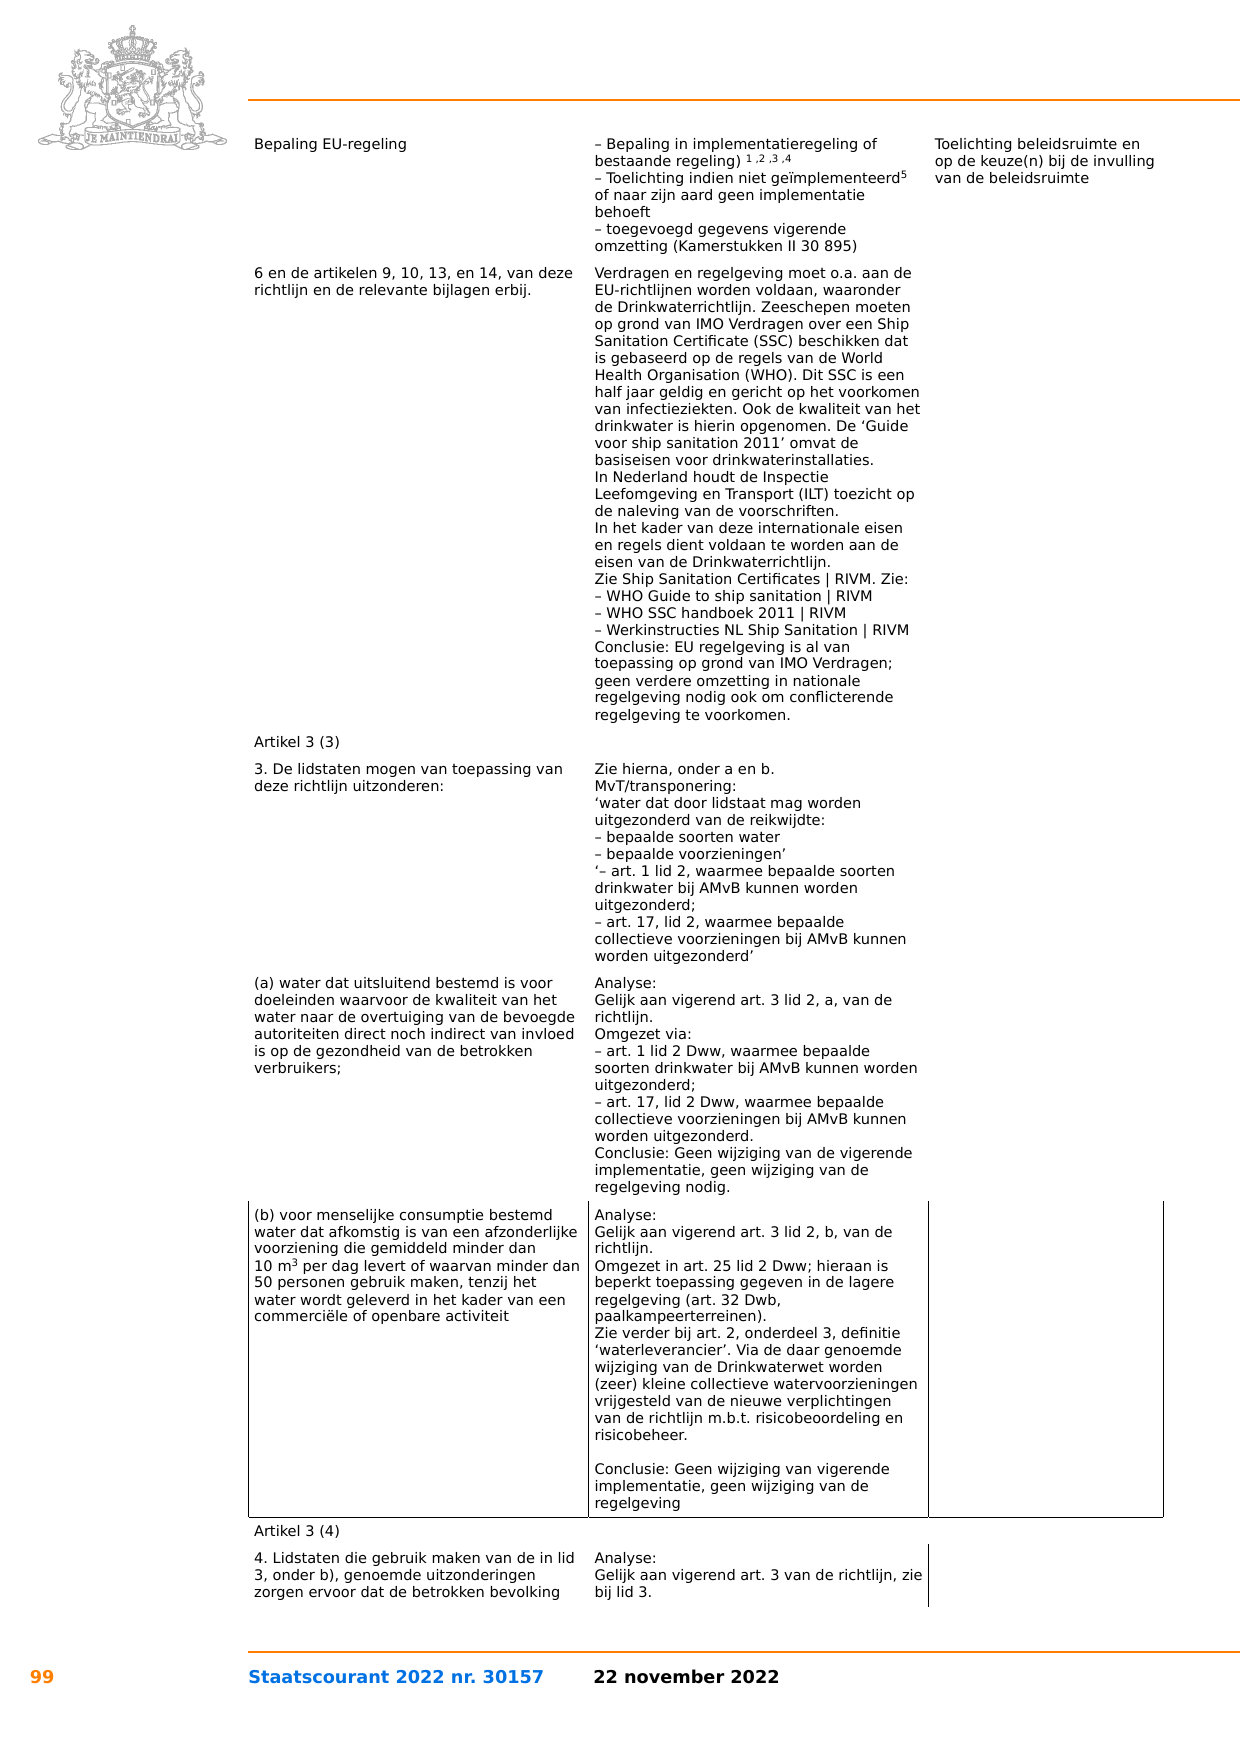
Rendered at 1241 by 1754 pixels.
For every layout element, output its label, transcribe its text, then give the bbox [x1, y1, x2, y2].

table_cell [929, 1518, 1163, 1544]
table_header Bepaling EU-regeling [249, 131, 588, 259]
table_cell [249, 1461, 588, 1517]
table_cell Verdragen en regelgeving moet o.a. aan de EU-richtlijnen worden voldaan, waaronder de Drinkwaterrichtlijn. Zeeschepen moeten op grond van IMO Verdragen over een Ship Sanitation Certificate (SSC) beschikken dat is gebaseerd op de regels van de World Health Organisation (WHO). Dit SSC is een half jaar geldig en gericht op het voorkomen van infectieziekten. Ook de kwaliteit van het drinkwater is hierin opgenomen. De ‘Guide voor ship sanitation 2011’ omvat de basiseisen voor drinkwaterinstallaties. In Nederland houdt de Inspectie Leefomgeving en Transport (ILT) toezicht op de naleving van de voorschriften. In het kader van deze internationale eisen en regels dient voldaan te worden aan de eisen van de Drinkwaterrichtlijn. Zie Ship Sanitation Certificates | RIVM. Zie: – WHO Guide to ship sanitation | RIVM – WHO SSC handboek 2011 | RIVM – Werkinstructies NL Ship Sanitation | RIVM Conclusie: EU regelgeving is al van toepassing op grond van IMO Verdragen; geen verdere omzetting in nationale regelgeving nodig ook om conflicterende regelgeving te voorkomen. [589, 260, 928, 728]
table_cell 3. De lidstaten mogen van toepassing van deze richtlijn uitzonderen: [249, 756, 588, 969]
table_cell 6 en de artikelen 9, 10, 13, en 14, van deze richtlijn en de relevante bijlagen erbij. [249, 260, 588, 728]
table_cell Artikel 3 (3) [249, 729, 588, 755]
table_cell [929, 1461, 1163, 1517]
table_header Toelichting beleidsruimte en op de keuze(n) bij de invulling van de beleidsruimte [929, 131, 1163, 259]
table_cell Analyse: Gelijk aan vigerend art. 3 lid 2, a, van de richtlijn. Omgezet via: – art. 1 lid 2 Dww, waarmee bepaalde soorten drinkwater bij AMvB kunnen worden uitgezonderd; – art. 17, lid 2 Dww, waarmee bepaalde collectieve voorzieningen bij AMvB kunnen worden uitgezonderd. Conclusie: Geen wijziging van de vigerende implementatie, geen wijziging van de regelgeving nodig. [589, 971, 928, 1201]
table_cell [929, 729, 1163, 755]
table_cell Conclusie: Geen wijziging van vigerende implementatie, geen wijziging van de regelgeving [589, 1461, 928, 1517]
table_cell [929, 971, 1163, 1201]
picture [38, 25, 227, 150]
table_cell [589, 1444, 928, 1461]
table_cell Analyse: Gelijk aan vigerend art. 3 lid 2, b, van de richtlijn. Omgezet in art. 25 lid 2 Dww; hieraan is beperkt toepassing gegeven in de lagere regelgeving (art. 32 Dwb, paalkampeerterreinen). Zie verder bij art. 2, onderdeel 3, definitie ‘waterleverancier’. Via de daar genoemde wijziging van de Drinkwaterwet worden (zeer) kleine collectieve watervoorzieningen vrijgesteld van de nieuwe verplichtingen van de richtlijn m.b.t. risicobeoordeling en risicobeheer. [589, 1202, 928, 1444]
table_cell [249, 1444, 588, 1461]
table_cell [929, 260, 1163, 728]
table_cell [589, 1518, 928, 1544]
table_cell Analyse: Gelijk aan vigerend art. 3 van de richtlijn, zie bij lid 3. [589, 1545, 928, 1606]
table_cell [929, 1202, 1163, 1444]
table_cell [929, 756, 1163, 969]
table_cell [589, 729, 928, 755]
table_cell 4. Lidstaten die gebruik maken van de in lid 3, onder b), genoemde uitzonderingen zorgen ervoor dat de betrokken bevolking [249, 1545, 588, 1606]
table_cell (a) water dat uitsluitend bestemd is voor doeleinden waarvoor de kwaliteit van het water naar de overtuiging van de bevoegde autoriteiten direct noch indirect van invloed is op de gezondheid van de betrokken verbruikers; [249, 971, 588, 1201]
table_cell (b) voor menselijke consumptie bestemd water dat afkomstig is van een afzonderlijke voorziening die gemiddeld minder dan 10 m3 per dag levert of waarvan minder dan 50 personen gebruik maken, tenzij het water wordt geleverd in het kader van een commerciële of openbare activiteit [249, 1202, 588, 1444]
table_cell [929, 1545, 1163, 1606]
table_cell Zie hierna, onder a en b. MvT/transponering: ‘water dat door lidstaat mag worden uitgezonderd van de reikwijdte: – bepaalde soorten water – bepaalde voorzieningen’ ‘– art. 1 lid 2, waarmee bepaalde soorten drinkwater bij AMvB kunnen worden uitgezonderd; – art. 17, lid 2, waarmee bepaalde collectieve voorzieningen bij AMvB kunnen worden uitgezonderd’ [589, 756, 928, 969]
table_cell [929, 1444, 1163, 1461]
table_header – Bepaling in implementatieregeling of bestaande regeling) 1,2,3,4 – Toelichting indien niet geïmplementeerd5 of naar zijn aard geen implementatie behoeft – toegevoegd gegevens vigerende omzetting (Kamerstukken II 30 895) [589, 131, 928, 259]
table_cell Artikel 3 (4) [249, 1518, 588, 1544]
